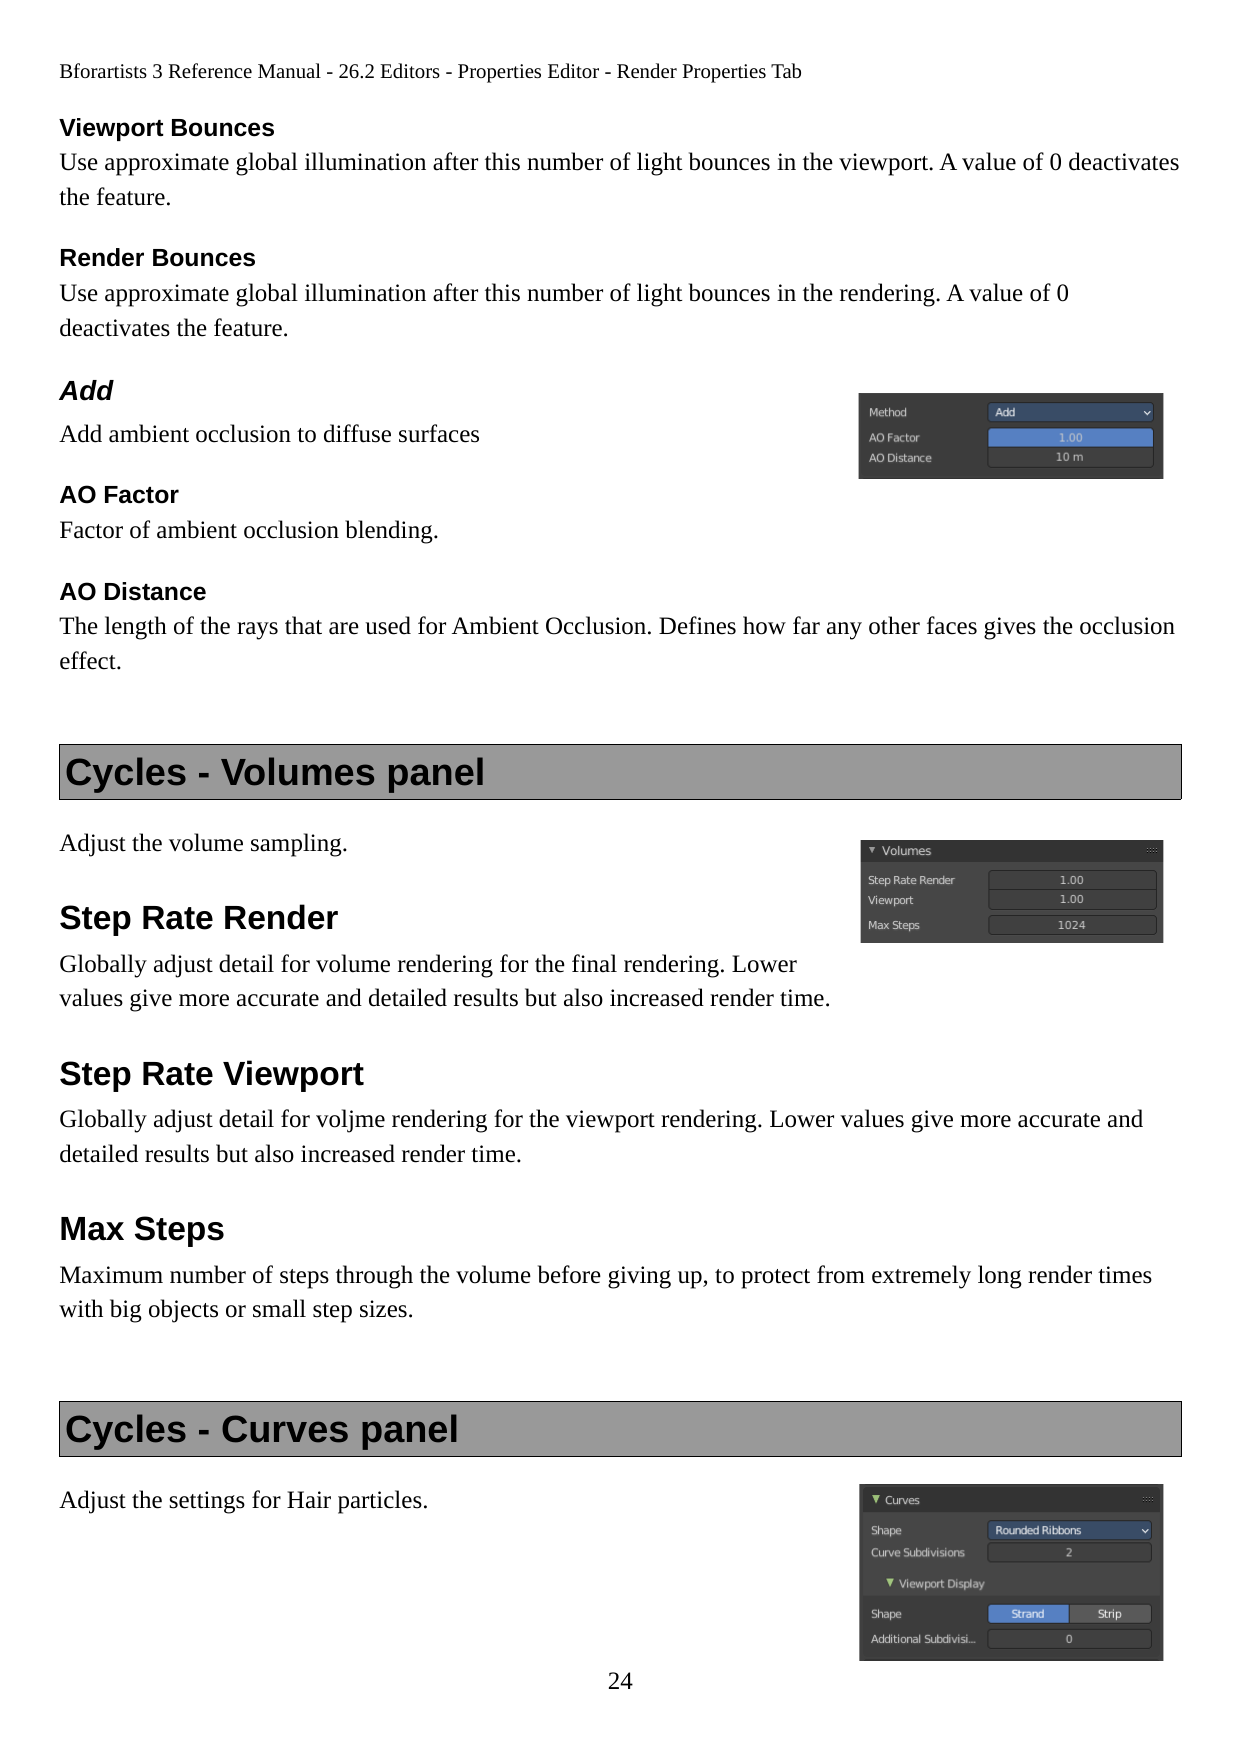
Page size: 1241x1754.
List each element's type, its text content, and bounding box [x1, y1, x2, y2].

picture [858, 393, 1164, 479]
subtitle Add [59, 374, 1181, 406]
subtitle AO Distance [59, 577, 1181, 605]
text Factor of ambient occlusion blending. [59, 515, 1181, 544]
subtitle Max Steps [59, 1209, 1181, 1248]
text The length of the rays that are used for Ambient Occlusion. Defines how far any other faces gives the occlusion effect. [59, 611, 1181, 674]
subtitle Step Rate Viewport [59, 1053, 1181, 1092]
subtitle Viewport Bounces [59, 113, 1181, 141]
text Globally adjust detail for volume rendering for the final rendering. Lower values give more accurate and detailed results but also increased render time. [59, 949, 1181, 1012]
table_header Cycles - Volumes panel [60, 745, 1181, 799]
subtitle AO Factor [59, 480, 1181, 509]
subtitle Step Rate Render [59, 898, 860, 937]
text Add ambient occlusion to diffuse surfaces [59, 419, 858, 447]
text Use approximate global illumination after this number of light bounces in the rendering. A value of 0 deactivates the feature. [59, 278, 1181, 341]
picture [860, 840, 1164, 943]
text Adjust the settings for Hair particles. [59, 1485, 859, 1514]
text Globally adjust detail for voljme rendering for the viewport rendering. Lower values give more accurate and detailed results but also increased render time. [59, 1104, 1181, 1168]
text Adjust the volume sampling. [59, 828, 1181, 857]
subtitle [1164, 898, 1181, 937]
table_header Cycles - Curves panel [60, 1402, 1181, 1456]
text Use approximate global illumination after this number of light bounces in the viewport. A value of 0 deactivates the feature. [59, 147, 1181, 211]
text Maximum number of steps through the volume before giving up, to protect from extremely long render times with big objects or small step sizes. [59, 1260, 1181, 1323]
picture [859, 1484, 1164, 1661]
subtitle Render Bounces [59, 243, 1181, 272]
